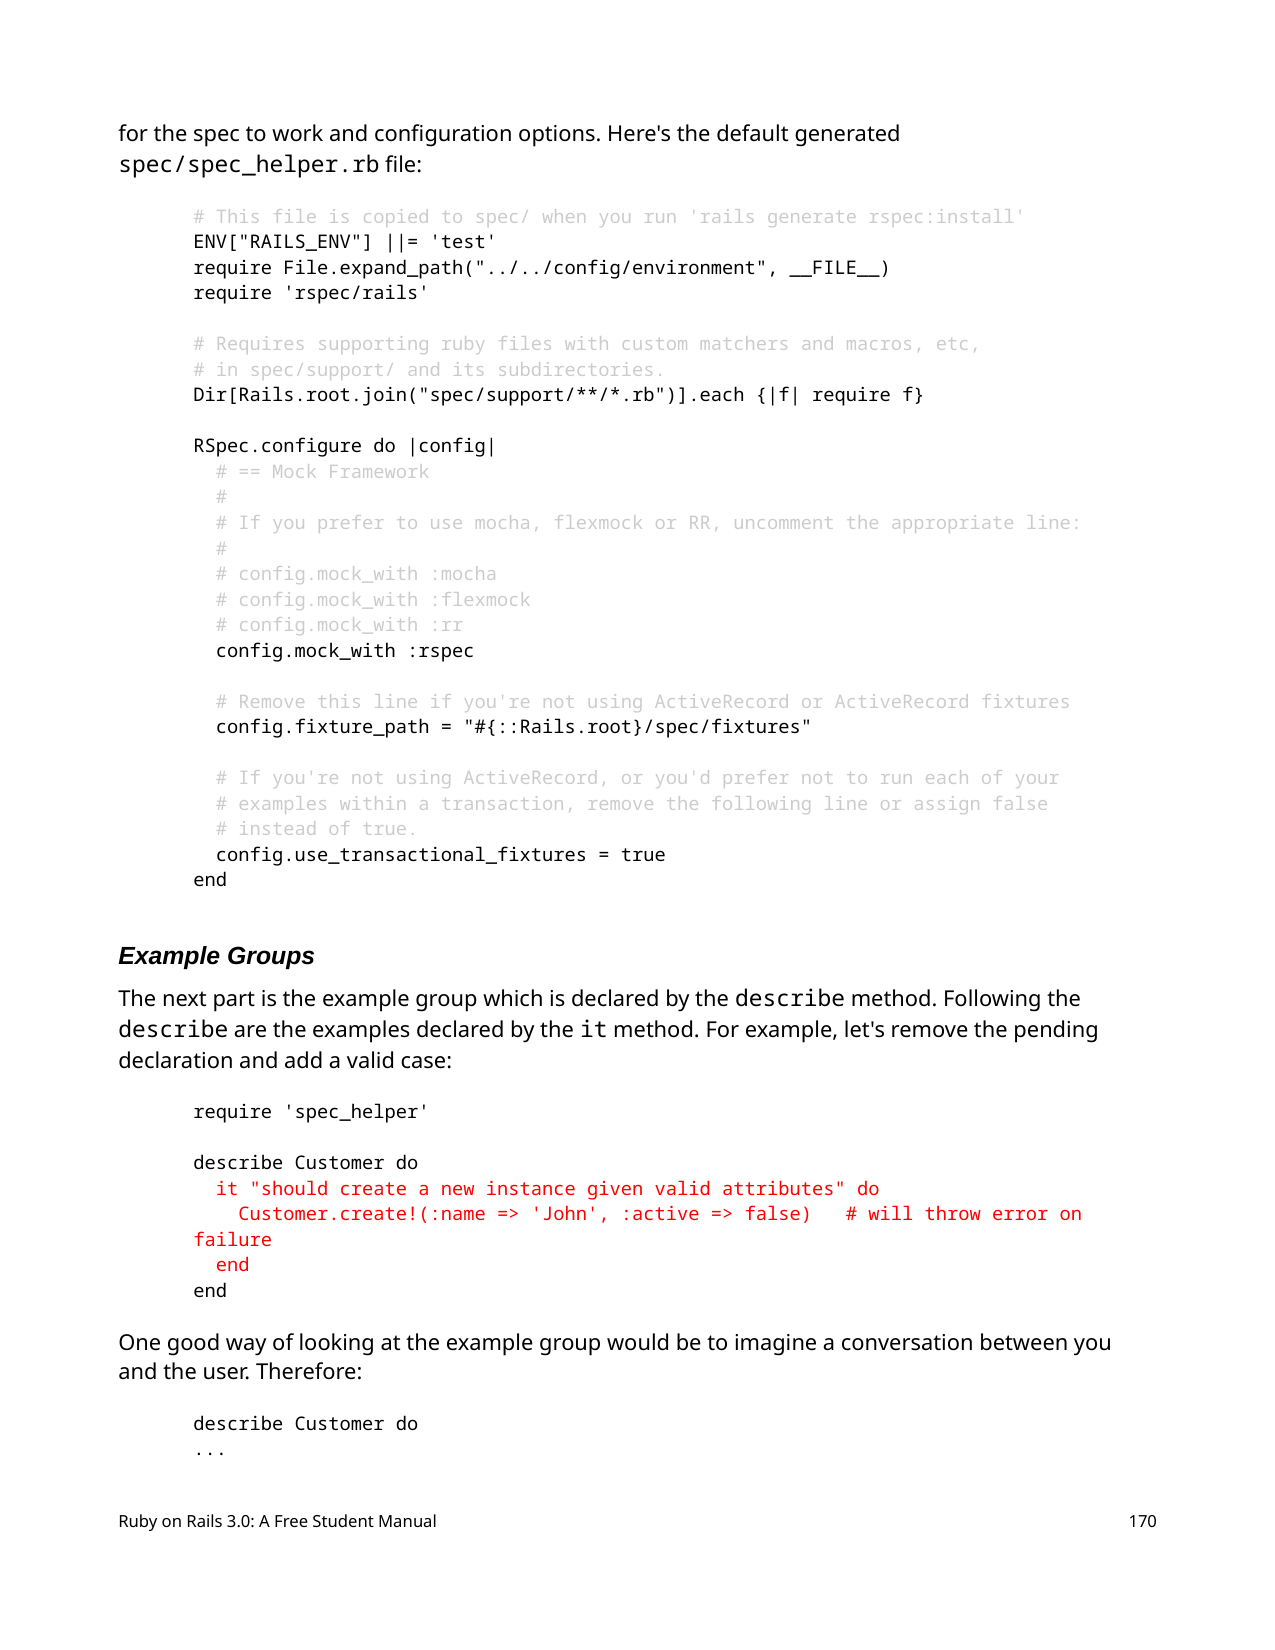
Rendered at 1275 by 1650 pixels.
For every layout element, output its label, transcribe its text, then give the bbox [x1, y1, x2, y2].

subtitle Example Groups [118, 941, 1157, 970]
text # This file is copied to spec/ when you run 'rails generate rspec:install' ENV["RAILS_ENV"] ||= 'test' require File.expand_path("../../config/environment", __FILE__) require 'rspec/rails' # Requires supporting ruby files with custom matchers and macros, etc, # in spec/support/ and its subdirectories. Dir[Rails.root.join("spec/support/**/*.rb")].each {|f| require f} RSpec.configure do |config| # == Mock Framework # # If you prefer to use mocha, flexmock or RR, uncomment the appropriate line: # # config.mock_with :mocha # config.mock_with :flexmock # config.mock_with :rr config.mock_with :rspec # Remove this line if you're not using ActiveRecord or ActiveRecord fixtures config.fixture_path = "#{::Rails.root}/spec/fixtures" # If you're not using ActiveRecord, or you'd prefer not to run each of your # examples within a transaction, remove the following line or assign false # instead of true. config.use_transactional_fixtures = true end [193, 203, 1157, 892]
text for the spec to work and configuration options. Here's the default generated spec/spec_helper.rb file: [118, 118, 1157, 179]
text The next part is the example group which is declared by the describe method. Following the describe are the examples declared by the it method. For example, let's remove the pending declaration and add a valid case: [118, 982, 1157, 1074]
text require 'spec_helper' describe Customer do it "should create a new instance given valid attributes" do Customer.create!(:name => 'John', :active => false) # will throw error on failure end end [193, 1098, 1157, 1303]
text describe Customer do ... [193, 1410, 1157, 1461]
text One good way of looking at the example group would be to imagine a conversation between you and the user. Therefore: [118, 1327, 1157, 1386]
